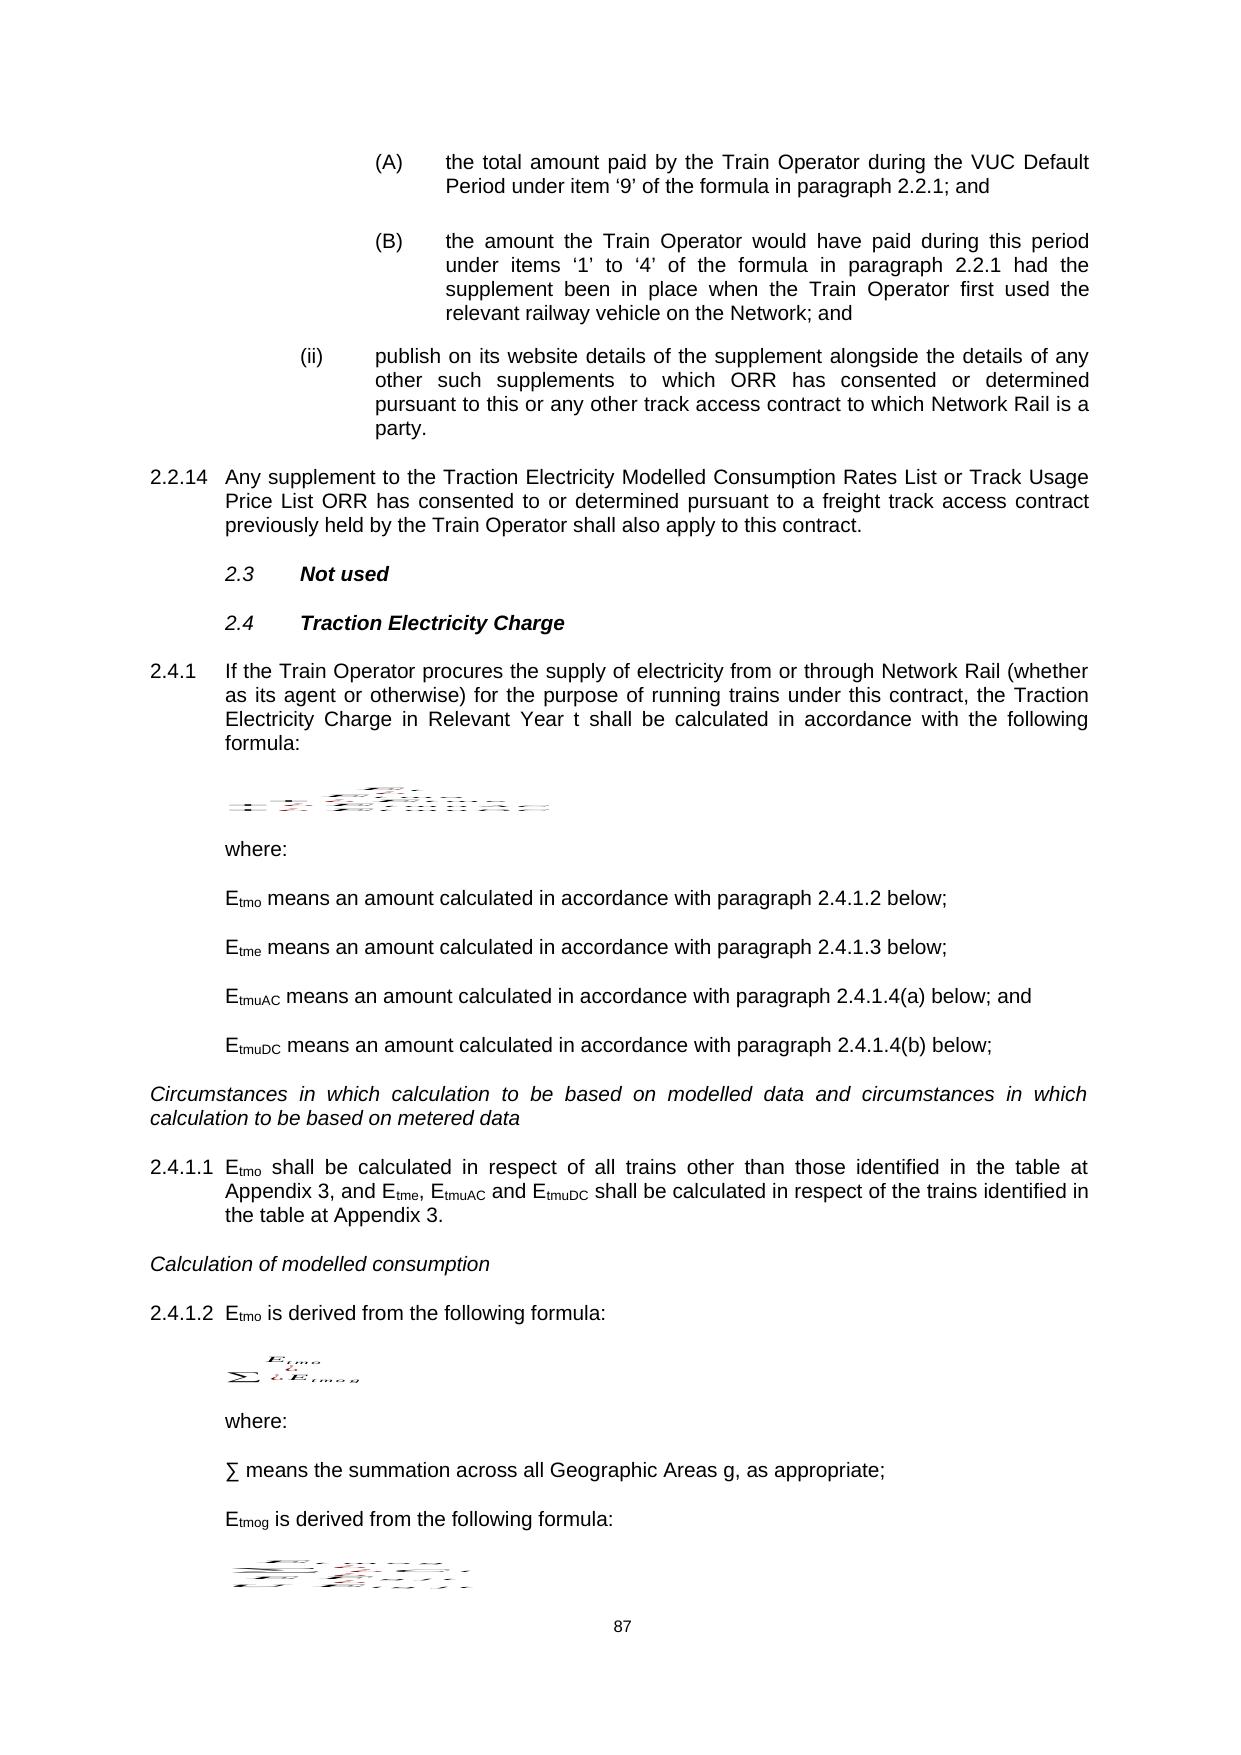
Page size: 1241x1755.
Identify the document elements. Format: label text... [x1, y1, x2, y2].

text Etmo means an amount calculated in accordance with paragraph 2.4.1.2 below; [225, 886, 1090, 910]
list Etmo shall be calculated in respect of all trains other than those identified in the table at Appendix 3, and Etme, EtmuAC and EtmuDC shall be calculated in respect of the trains identified in the table at Appendix 3. [150, 1155, 1090, 1227]
subtitle publish on its website details of the supplement alongside the details of any other such supplements to which ORR has consented or determined pursuant to this or any other track access contract to which Network Rail is a party. [300, 344, 1090, 439]
subtitle the amount the Train Operator would have paid during this period under items ‘1’ to ‘4’ of the formula in paragraph 2.2.1 had the supplement been in place when the Train Operator first used the relevant railway vehicle on the Network; and [375, 229, 1090, 325]
text Calculation of modelled consumption [150, 1252, 1090, 1276]
list Any supplement to the Traction Electricity Modelled Consumption Rates List or Track Usage Price List ORR has consented to or determined pursuant to a freight track access contract previously held by the Train Operator shall also apply to this contract. [150, 464, 1090, 536]
list Traction Electricity Charge [225, 610, 1090, 634]
text Etmog is derived from the following formula: [225, 1506, 1090, 1530]
list Etmo is derived from the following formula: [150, 1301, 1090, 1325]
text ∑ means the summation across all Geographic Areas g, as appropriate; [225, 1457, 1090, 1481]
text where: [225, 1408, 1090, 1432]
text EtmuAC means an amount calculated in accordance with paragraph 2.4.1.4(a) below; and [225, 984, 1090, 1008]
text where: [225, 837, 1090, 861]
subtitle the total amount paid by the Train Operator during the VUC Default Period under item ‘9’ of the formula in paragraph 2.2.1; and [375, 150, 1090, 198]
list Not used [225, 561, 1090, 585]
list If the Train Operator procures the supply of electricity from or through Network Rail (whether as its agent or otherwise) for the purpose of running trains under this contract, the Traction Electricity Charge in Relevant Year t shall be calculated in accordance with the following formula: [150, 659, 1090, 755]
text EtmuDC means an amount calculated in accordance with paragraph 2.4.1.4(b) below; [225, 1033, 1090, 1057]
text Etme means an amount calculated in accordance with paragraph 2.4.1.3 below; [225, 935, 1090, 959]
text Circumstances in which calculation to be based on modelled data and circumstances in which calculation to be based on metered data [150, 1082, 1090, 1130]
